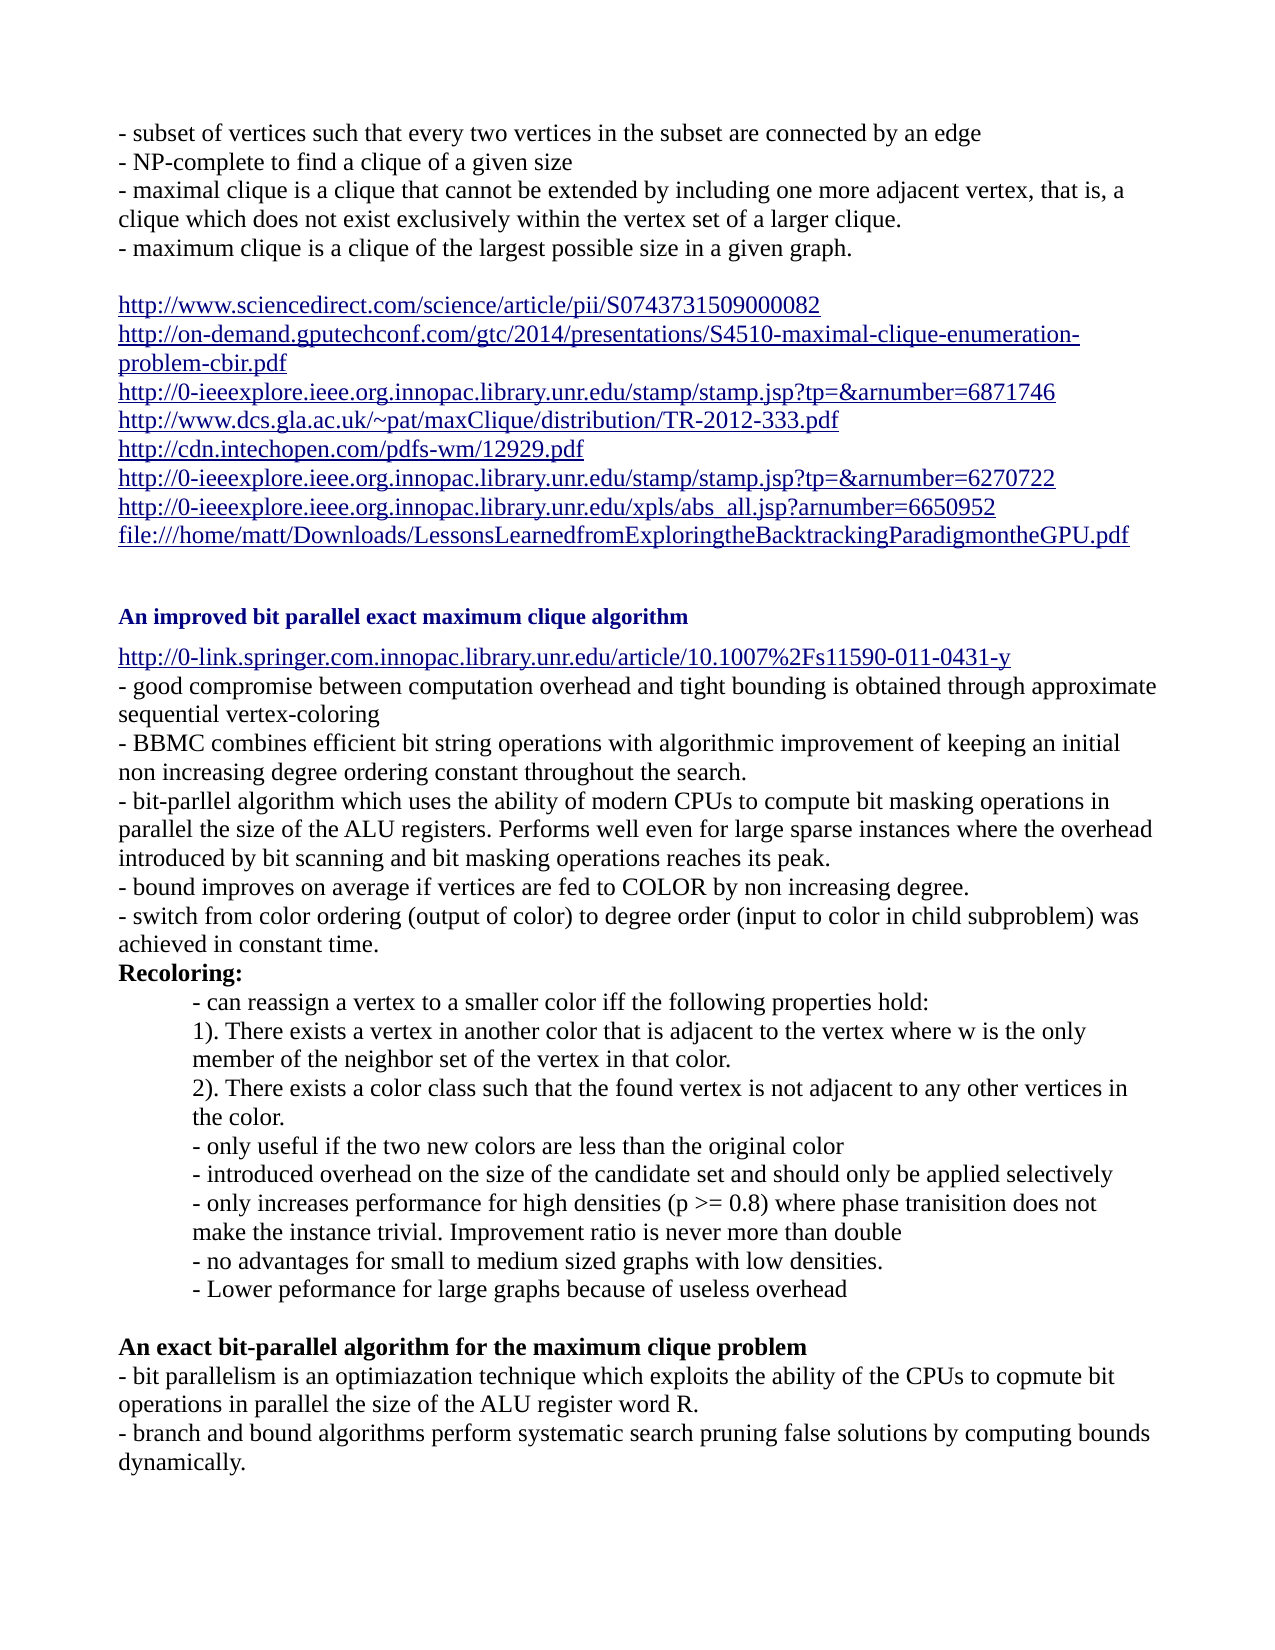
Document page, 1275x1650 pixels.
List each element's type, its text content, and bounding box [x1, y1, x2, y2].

text http://0-link.springer.com.innopac.library.unr.edu/article/10.1007%2Fs11590-011-0431-y [118, 642, 1157, 671]
text - bound improves on average if vertices are fed to COLOR by non increasing degree. [118, 872, 1157, 901]
text - maximum clique is a clique of the largest possible size in a given graph. [118, 233, 1157, 262]
text - maximal clique is a clique that cannot be extended by including one more adjacent vertex, that is, a clique which does not exist exclusively within the vertex set of a larger clique. [118, 176, 1157, 233]
text - NP-complete to find a clique of a given size [118, 147, 1157, 176]
text http://0-ieeexplore.ieee.org.innopac.library.unr.edu/stamp/stamp.jsp?tp=&arnumber=6871746 [118, 377, 1157, 406]
text - BBMC combines efficient bit string operations with algorithmic improvement of keeping an initial non increasing degree ordering constant throughout the search. [118, 728, 1157, 786]
text - branch and bound algorithms perform systematic search pruning false solutions by computing bounds dynamically. [118, 1418, 1157, 1476]
text - introduced overhead on the size of the candidate set and should only be applied selectively [192, 1159, 1157, 1188]
text http://cdn.intechopen.com/pdfs-wm/12929.pdf [118, 434, 1157, 463]
text http://0-ieeexplore.ieee.org.innopac.library.unr.edu/xpls/abs_all.jsp?arnumber=6650952 [118, 492, 1157, 521]
text - no advantages for small to medium sized graphs with low densities. [192, 1246, 1157, 1274]
text - subset of vertices such that every two vertices in the subset are connected by an edge [118, 118, 1157, 147]
text http://www.sciencedirect.com/science/article/pii/S0743731509000082 [118, 291, 1157, 319]
text - bit-parllel algorithm which uses the ability of modern CPUs to compute bit masking operations in parallel the size of the ALU registers. Performs well even for large sparse instances where the overhead introduced by bit scanning and bit masking operations reaches its peak. [118, 786, 1157, 872]
text - good compromise between computation overhead and tight bounding is obtained through approximate sequential vertex-coloring [118, 671, 1157, 728]
text - only increases performance for high densities (p >= 0.8) where phase tranisition does not make the instance trivial. Improvement ratio is never more than double [192, 1188, 1157, 1246]
text - can reassign a vertex to a smaller color iff the following properties hold: [192, 987, 1157, 1016]
text http://www.dcs.gla.ac.uk/~pat/maxClique/distribution/TR-2012-333.pdf [118, 406, 1157, 434]
text An exact bit-parallel algorithm for the maximum clique problem [118, 1332, 1157, 1361]
text http://on-demand.gputechconf.com/gtc/2014/presentations/S4510-maximal-clique-enumeration-problem-cbir.pdf [118, 319, 1157, 377]
text 1). There exists a vertex in another color that is adjacent to the vertex where w is the only member of the neighbor set of the vertex in that color. [192, 1016, 1157, 1073]
text - switch from color ordering (output of color) to degree order (input to color in child subproblem) was achieved in constant time. [118, 901, 1157, 958]
text - only useful if the two new colors are less than the original color [192, 1131, 1157, 1159]
text - Lower peformance for large graphs because of useless overhead [192, 1274, 1157, 1303]
subtitle An improved bit parallel exact maximum clique algorithm [118, 603, 1157, 629]
text Recoloring: [118, 958, 1157, 987]
text - bit parallelism is an optimiazation technique which exploits the ability of the CPUs to copmute bit operations in parallel the size of the ALU register word R. [118, 1361, 1157, 1418]
text 2). There exists a color class such that the found vertex is not adjacent to any other vertices in the color. [192, 1073, 1157, 1131]
text http://0-ieeexplore.ieee.org.innopac.library.unr.edu/stamp/stamp.jsp?tp=&arnumber=6270722 [118, 463, 1157, 492]
text file:///home/matt/Downloads/LessonsLearnedfromExploringtheBacktrackingParadigmontheGPU.pdf [118, 521, 1157, 549]
